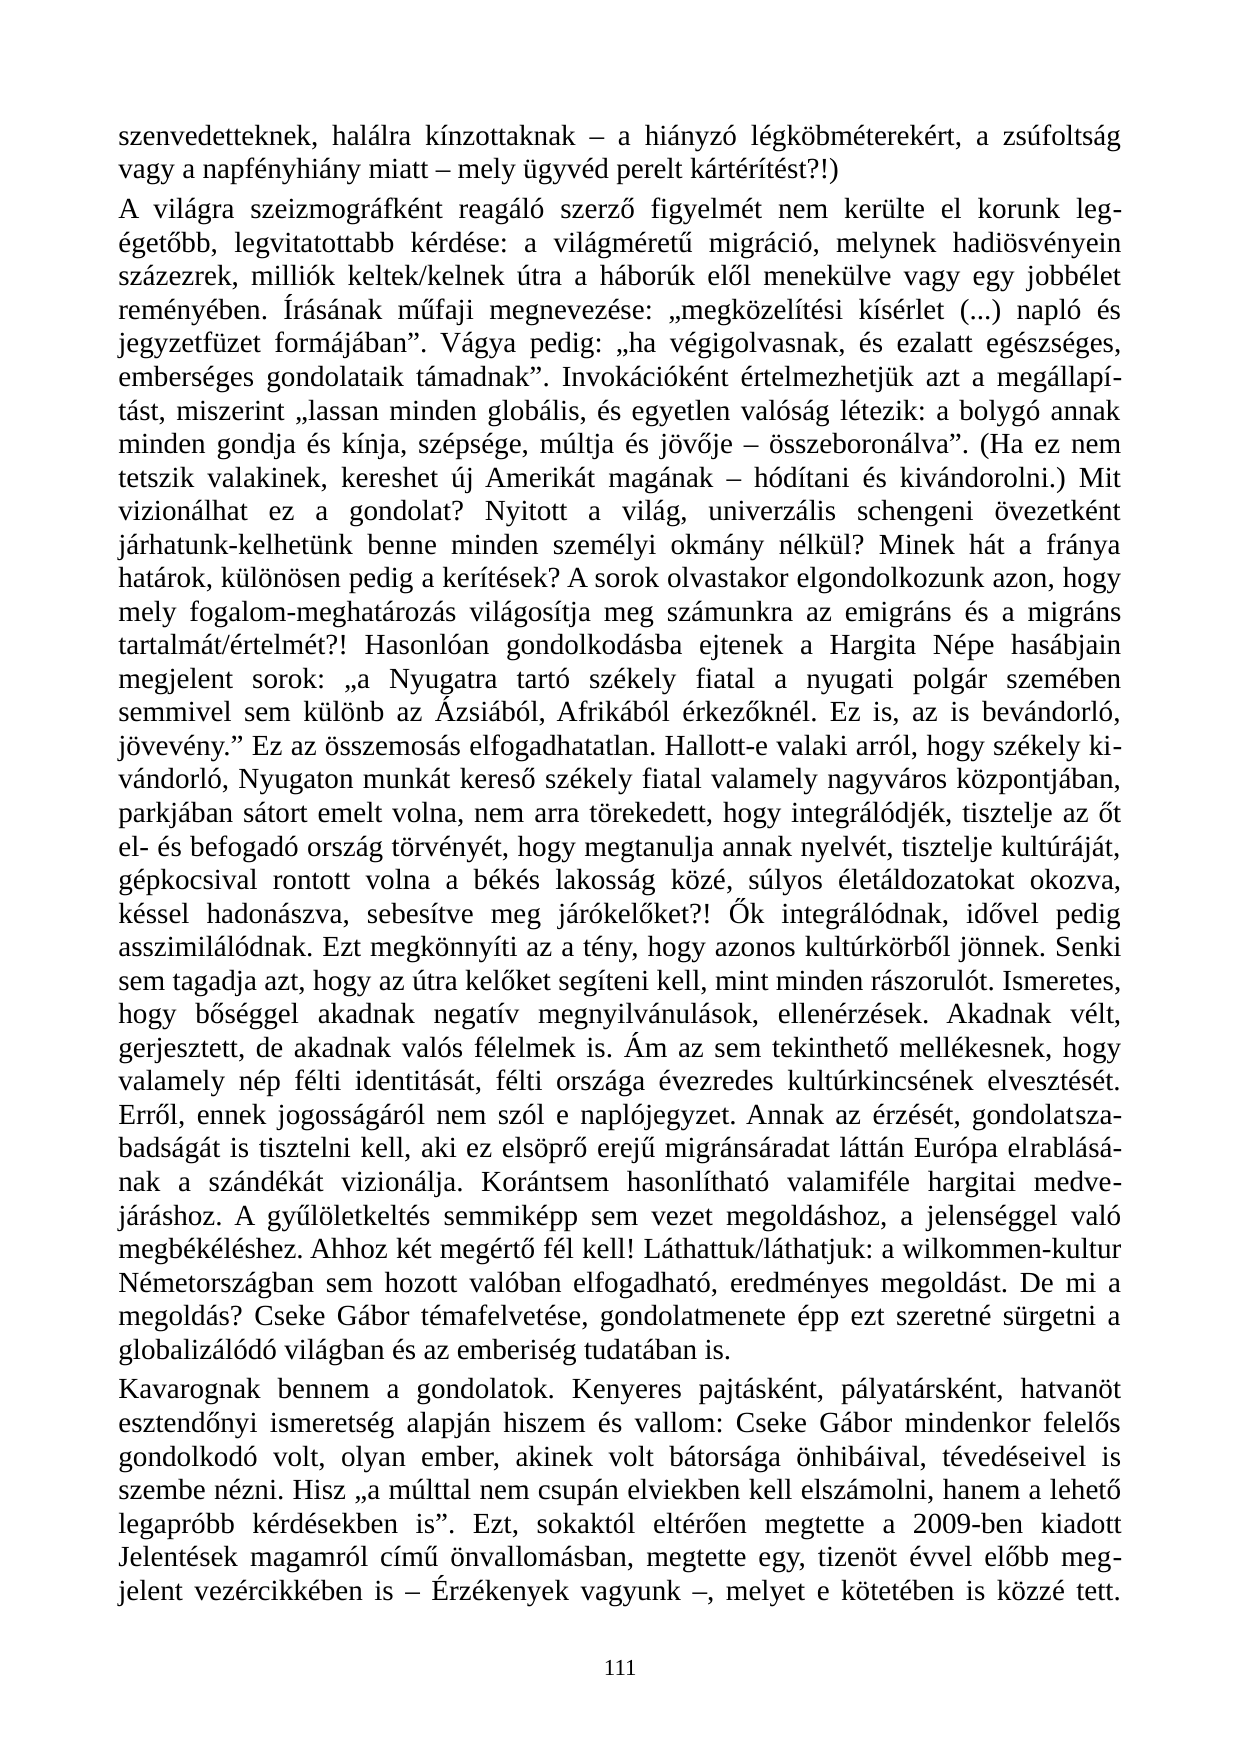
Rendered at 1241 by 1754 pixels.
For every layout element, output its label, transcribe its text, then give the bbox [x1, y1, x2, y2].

text A világra szeizmográfként reagáló szerző figyelmét nem kerülte el korunk leg­égetőbb, legvitatottabb kérdése: a világméretű migráció, melynek hadiösvényein százezrek, milliók keltek/kelnek útra a háborúk elől menekülve vagy egy jobbélet reményében. Írásának műfaji megnevezése: „megközelítési kísérlet (...) napló és jegyzet­füzet formájában”. Vágya pedig: „ha végigolvasnak, és ezalatt egészséges, emberséges gondolataik támadnak”. Invokációként értelmezhetjük azt a megállapí­tást, miszerint „lassan minden globális, és egyetlen valóság létezik: a bolygó annak minden gondja és kínja, szépsége, múltja és jövője – összeboronálva”. (Ha ez nem tetszik valakinek, kereshet új Amerikát magának – hódítani és kivándorolni.) Mit vizionálhat ez a gondolat? Nyitott a világ, univerzális schengeni övezetként járhatunk-kelhetünk benne minden személyi okmány nélkül? Minek hát a fránya határok, különösen pedig a kerítések? A sorok olvastakor elgondolkozunk azon, hogy mely fogalom-meghatározás világosítja meg számunkra az emigráns és a migráns tartalmát/értelmét?! Hasonlóan gondolkodásba ejtenek a Hargita Népe hasábjain meg­jelent sorok: „a Nyugatra tartó székely fiatal a nyugati polgár szemében semmivel sem különb az Ázsiából, Afrikából érkezőknél. Ez is, az is bevándorló, jövevény.” Ez az összemosás elfogadhatatlan. Hallott-e valaki arról, hogy székely ki­vándorló, Nyugaton munkát kereső székely fiatal valamely nagyváros központjában, parkjában sátort emelt volna, nem arra törekedett, hogy integrálódjék, tisztelje az őt el- és befogadó ország törvényét, hogy megtanulja annak nyelvét, tisztelje kultúráját, gépkocsival rontott volna a békés lakosság közé, súlyos életáldozatokat okozva, késsel hadonászva, sebesítve meg járókelőket?! Ők integrálódnak, idővel pedig asszimilálódnak. Ezt megkönnyíti az a tény, hogy azonos kultúrkörből jönnek. Senki sem tagadja azt, hogy az útra kelőket segíteni kell, mint minden rászorulót. Ismeretes, hogy bőséggel akadnak negatív megnyilvánulások, ellenérzések. Akadnak vélt, gerjesztett, de akadnak valós félelmek is. Ám az sem tekinthető mellékesnek, hogy valamely nép félti identitását, félti országa évezredes kultúrkincsének elvesztését. Erről, ennek jogosságáról nem szól e naplójegyzet. Annak az érzését, gondolat­sza­bad­­ságát is tisztelni kell, aki ez elsöprő erejű migránsáradat láttán Európa el­rablásá­nak a szándékát vizionálja. Korántsem hasonlítható valamiféle hargitai medve­járáshoz. A gyűlöletkeltés semmiképp sem vezet megoldáshoz, a jelenséggel való megbékéléshez. Ahhoz két megértő fél kell! Láthattuk/láthatjuk: a wilkommen-kultur Németországban sem hozott valóban elfogadható, eredményes megoldást. De mi a megoldás? Cseke Gábor témafelvetése, gondolatmenete épp ezt szeretné sürgetni a globalizálódó világban és az emberiség tudatában is. [118, 191, 1122, 1365]
text szenvedetteknek, halálra kínzottaknak – a hiányzó légköbméterekért, a zsúfoltság vagy a napfényhiány miatt – mely ügyvéd perelt kártérítést?!) [118, 118, 1122, 185]
text Kavarognak bennem a gondolatok. Kenyeres pajtásként, pályatársként, hatvanöt esztendőnyi ismeretség alapján hiszem és vallom: Cseke Gábor mindenkor felelős gondolkodó volt, olyan ember, akinek volt bátorsága önhibáival, tévedéseivel is szembe nézni. Hisz „a múlttal nem csupán elviekben kell elszámolni, hanem a lehető legapróbb kérdésekben is”. Ezt, sokaktól eltérően megtette a 2009-ben kiadott Jelentések magamról című önvallomásban, megtette egy, tizenöt évvel előbb meg­jelent vezércikkében is – Érzékenyek vagyunk –, melyet e kötetében is közzé tett. [118, 1372, 1122, 1606]
